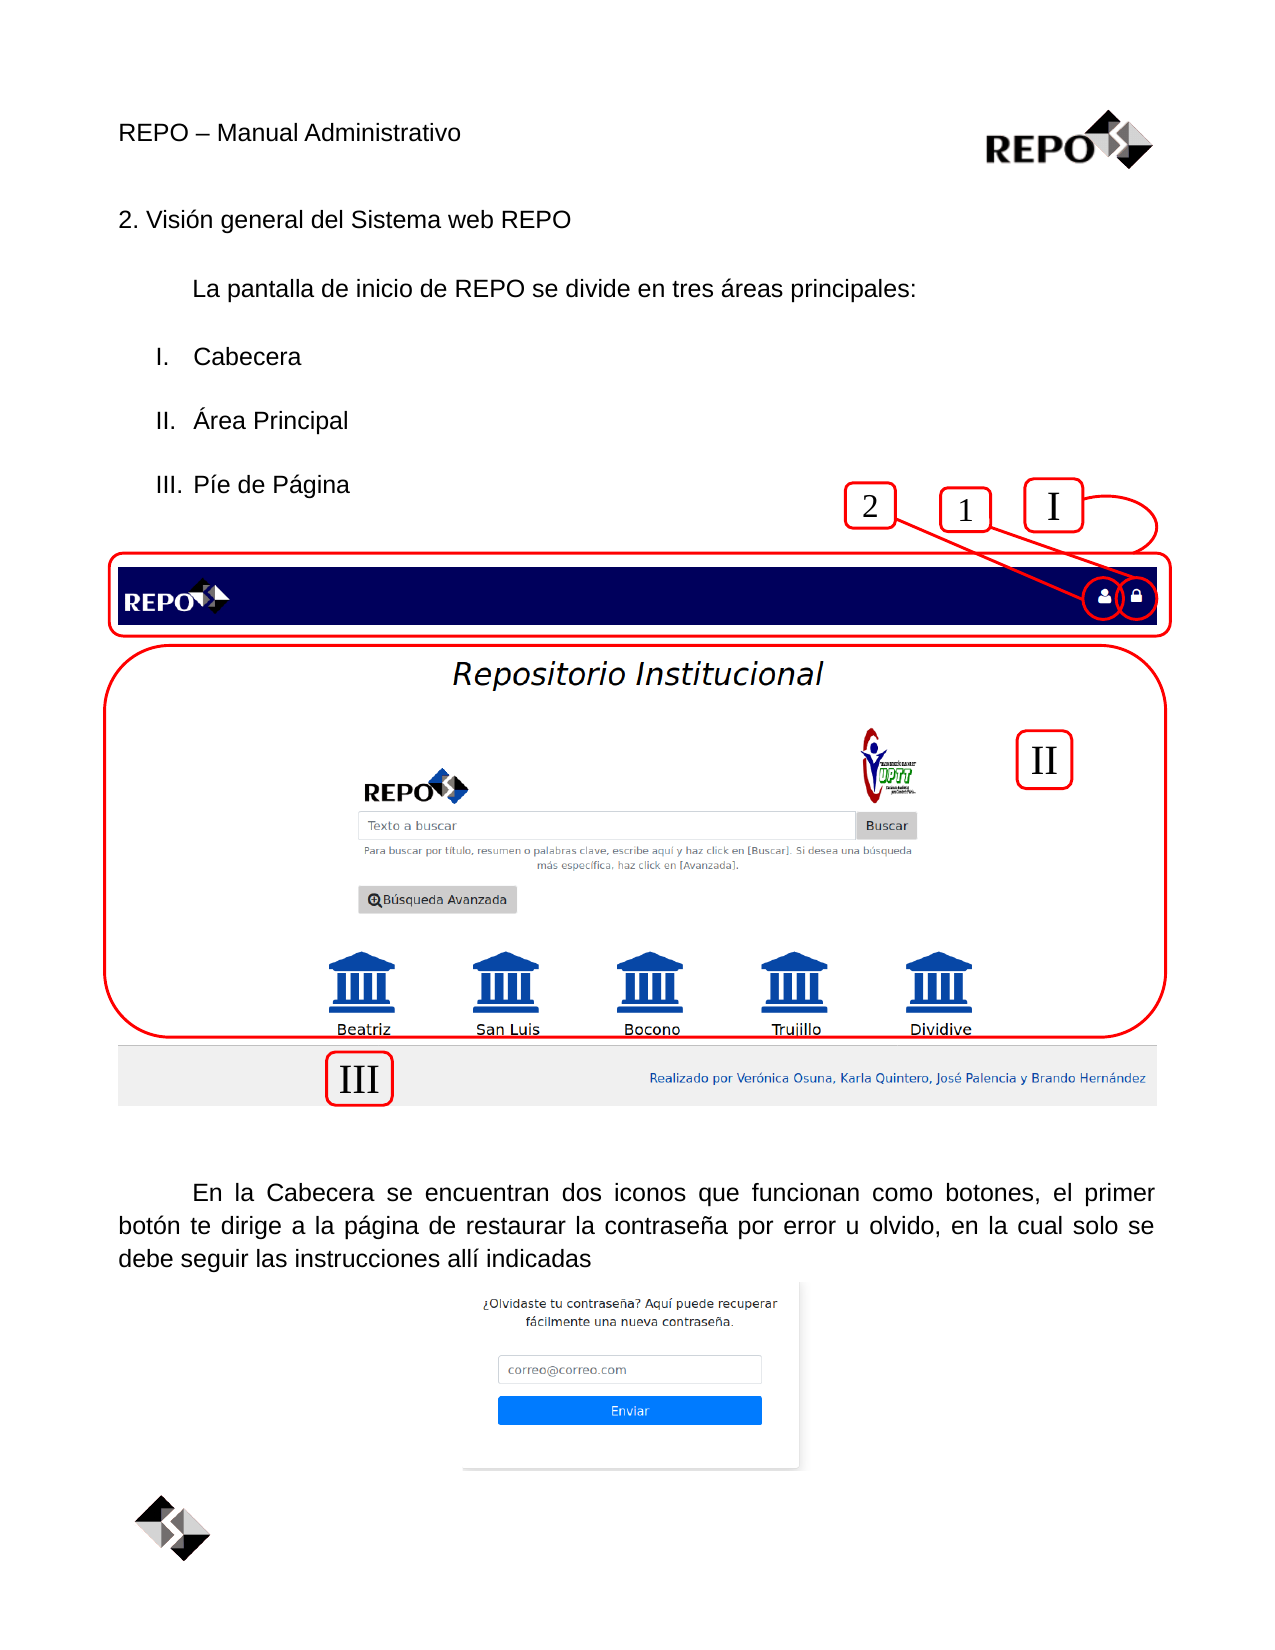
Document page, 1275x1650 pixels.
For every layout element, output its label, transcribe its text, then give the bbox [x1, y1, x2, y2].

picture [1118, 592, 1122, 605]
picture [329, 1054, 390, 1103]
picture [1014, 567, 1127, 596]
picture [976, 101, 1157, 178]
list Área Principal [155, 406, 1157, 435]
text 2. Visión general del Sistema web REPO [118, 205, 1157, 234]
picture [462, 1282, 811, 1471]
list Cabecera [155, 342, 1157, 371]
text La pantalla de inicio de REPO se divide en tres áreas principales: [118, 273, 1157, 302]
text En la Cabecera se encuentran dos iconos que funcionan como botones, el primer botón te dirige a la página de restaurar la contraseña por error u olvido, en la cual solo se debe seguir las instrucciones allí indicadas [118, 1178, 1157, 1273]
picture [118, 567, 1157, 634]
picture [1085, 580, 1117, 617]
picture [132, 1491, 215, 1571]
picture [1112, 567, 1157, 588]
picture [118, 1009, 1157, 1106]
picture [1123, 580, 1155, 617]
picture [118, 647, 1157, 1035]
list Píe de Página [155, 470, 1157, 499]
picture [118, 637, 1157, 673]
